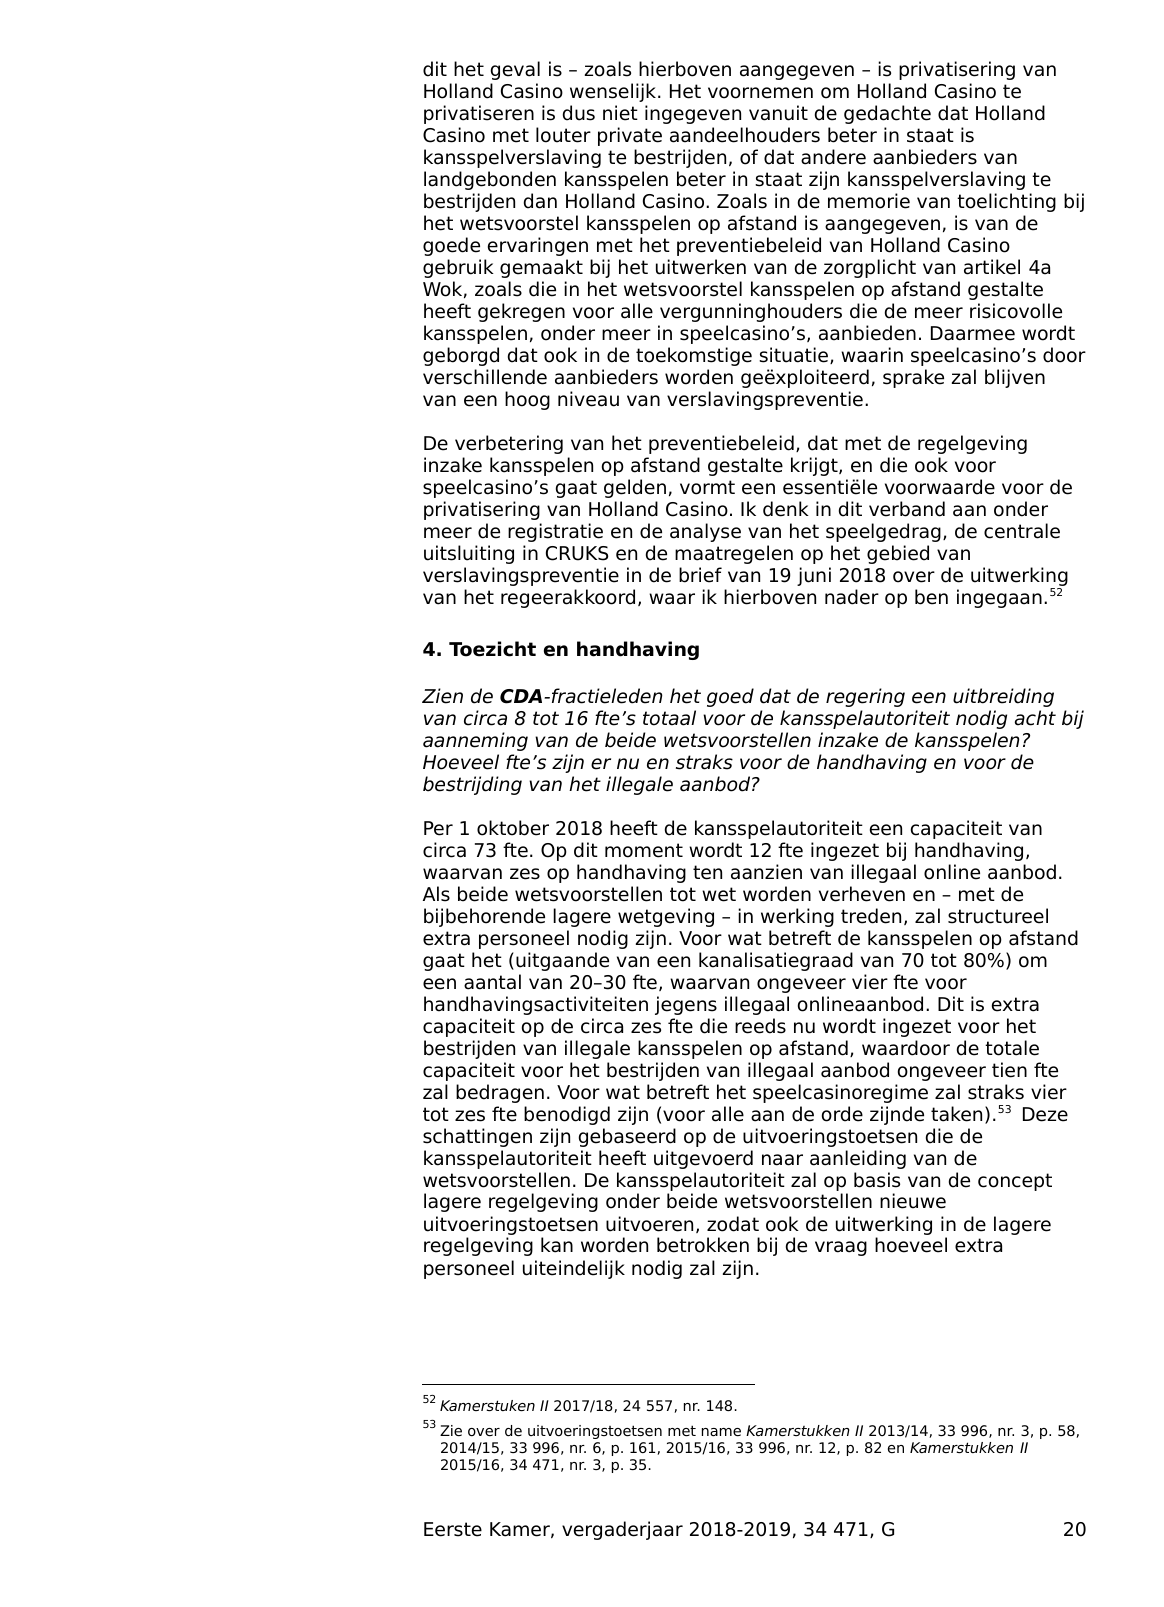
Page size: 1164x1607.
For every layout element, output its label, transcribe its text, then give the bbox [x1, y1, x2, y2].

text dit het geval is – zoals hierboven aangegeven – is privatisering van Holland Casino wenselijk. Het voornemen om Holland Casino te privatiseren is dus niet ingegeven vanuit de gedachte dat Holland Casino met louter private aandeelhouders beter in staat is kansspelverslaving te bestrijden, of dat andere aanbieders van landgebonden kansspelen beter in staat zijn kansspelverslaving te bestrijden dan Holland Casino. Zoals in de memorie van toelichting bij het wetsvoorstel kansspelen op afstand is aangegeven, is van de goede ervaringen met het preventiebeleid van Holland Casino gebruik gemaakt bij het uitwerken van de zorgplicht van artikel 4a Wok, zoals die in het wetsvoorstel kansspelen op afstand gestalte heeft gekregen voor alle vergunninghouders die de meer risicovolle kansspelen, onder meer in speelcasino’s, aanbieden. Daarmee wordt geborgd dat ook in de toekomstige situatie, waarin speelcasino’s door verschillende aanbieders worden geëxploiteerd, sprake zal blijven van een hoog niveau van verslavingspreventie. [422, 59, 1087, 411]
text De verbetering van het preventiebeleid, dat met de regelgeving inzake kansspelen op afstand gestalte krijgt, en die ook voor speelcasino’s gaat gelden, vormt een essentiële voorwaarde voor de privatisering van Holland Casino. Ik denk in dit verband aan onder meer de registratie en de analyse van het speelgedrag, de centrale uitsluiting in CRUKS en de maatregelen op het gebied van verslavingspreventie in de brief van 19 juni 2018 over de uitwerking van het regeerakkoord, waar ik hierboven nader op ben ingegaan. [422, 433, 1087, 609]
text Zie over de uitvoeringstoetsen met name Kamerstukken II 2013/14, 33 996, nr. 3, p. 58, 2014/15, 33 996, nr. 6, p. 161, 2015/16, 33 996, nr. 12, p. 82 en Kamerstukken II 2015/16, 34 471, nr. 3, p. 35. [422, 1418, 1087, 1474]
text Zien de CDA-fractieleden het goed dat de regering een uitbreiding van circa 8 tot 16 fte’s totaal voor de kansspelautoriteit nodig acht bij aanneming van de beide wetsvoorstellen inzake de kansspelen? Hoeveel fte’s zijn er nu en straks voor de handhaving en voor de bestrijding van het illegale aanbod? [422, 686, 1087, 796]
text Per 1 oktober 2018 heeft de kansspelautoriteit een capaciteit van circa 73 fte. Op dit moment wordt 12 fte ingezet bij handhaving, waarvan zes op handhaving ten aanzien van illegaal online aanbod. Als beide wetsvoorstellen tot wet worden verheven en – met de bijbehorende lagere wetgeving – in werking treden, zal structureel extra personeel nodig zijn. Voor wat betreft de kansspelen op afstand gaat het (uitgaande van een kanalisatiegraad van 70 tot 80%) om een aantal van 20–30 fte, waarvan ongeveer vier fte voor handhavingsactiviteiten jegens illegaal onlineaanbod. Dit is extra capaciteit op de circa zes fte die reeds nu wordt ingezet voor het bestrijden van illegale kansspelen op afstand, waardoor de totale capaciteit voor het bestrijden van illegaal aanbod ongeveer tien fte zal bedragen. Voor wat betreft het speelcasinoregime zal straks vier tot zes fte benodigd zijn (voor alle aan de orde zijnde taken). Deze schattingen zijn gebaseerd op de uitvoeringstoetsen die de kansspelautoriteit heeft uitgevoerd naar aanleiding van de wetsvoorstellen. De kansspelautoriteit zal op basis van de concept lagere regelgeving onder beide wetsvoorstellen nieuwe uitvoeringstoetsen uitvoeren, zodat ook de uitwerking in de lagere regelgeving kan worden betrokken bij de vraag hoeveel extra personeel uiteindelijk nodig zal zijn. [422, 818, 1087, 1279]
subtitle 4. Toezicht en handhaving [422, 639, 1087, 661]
text Kamerstuken II 2017/18, 24 557, nr. 148. [422, 1393, 1087, 1416]
